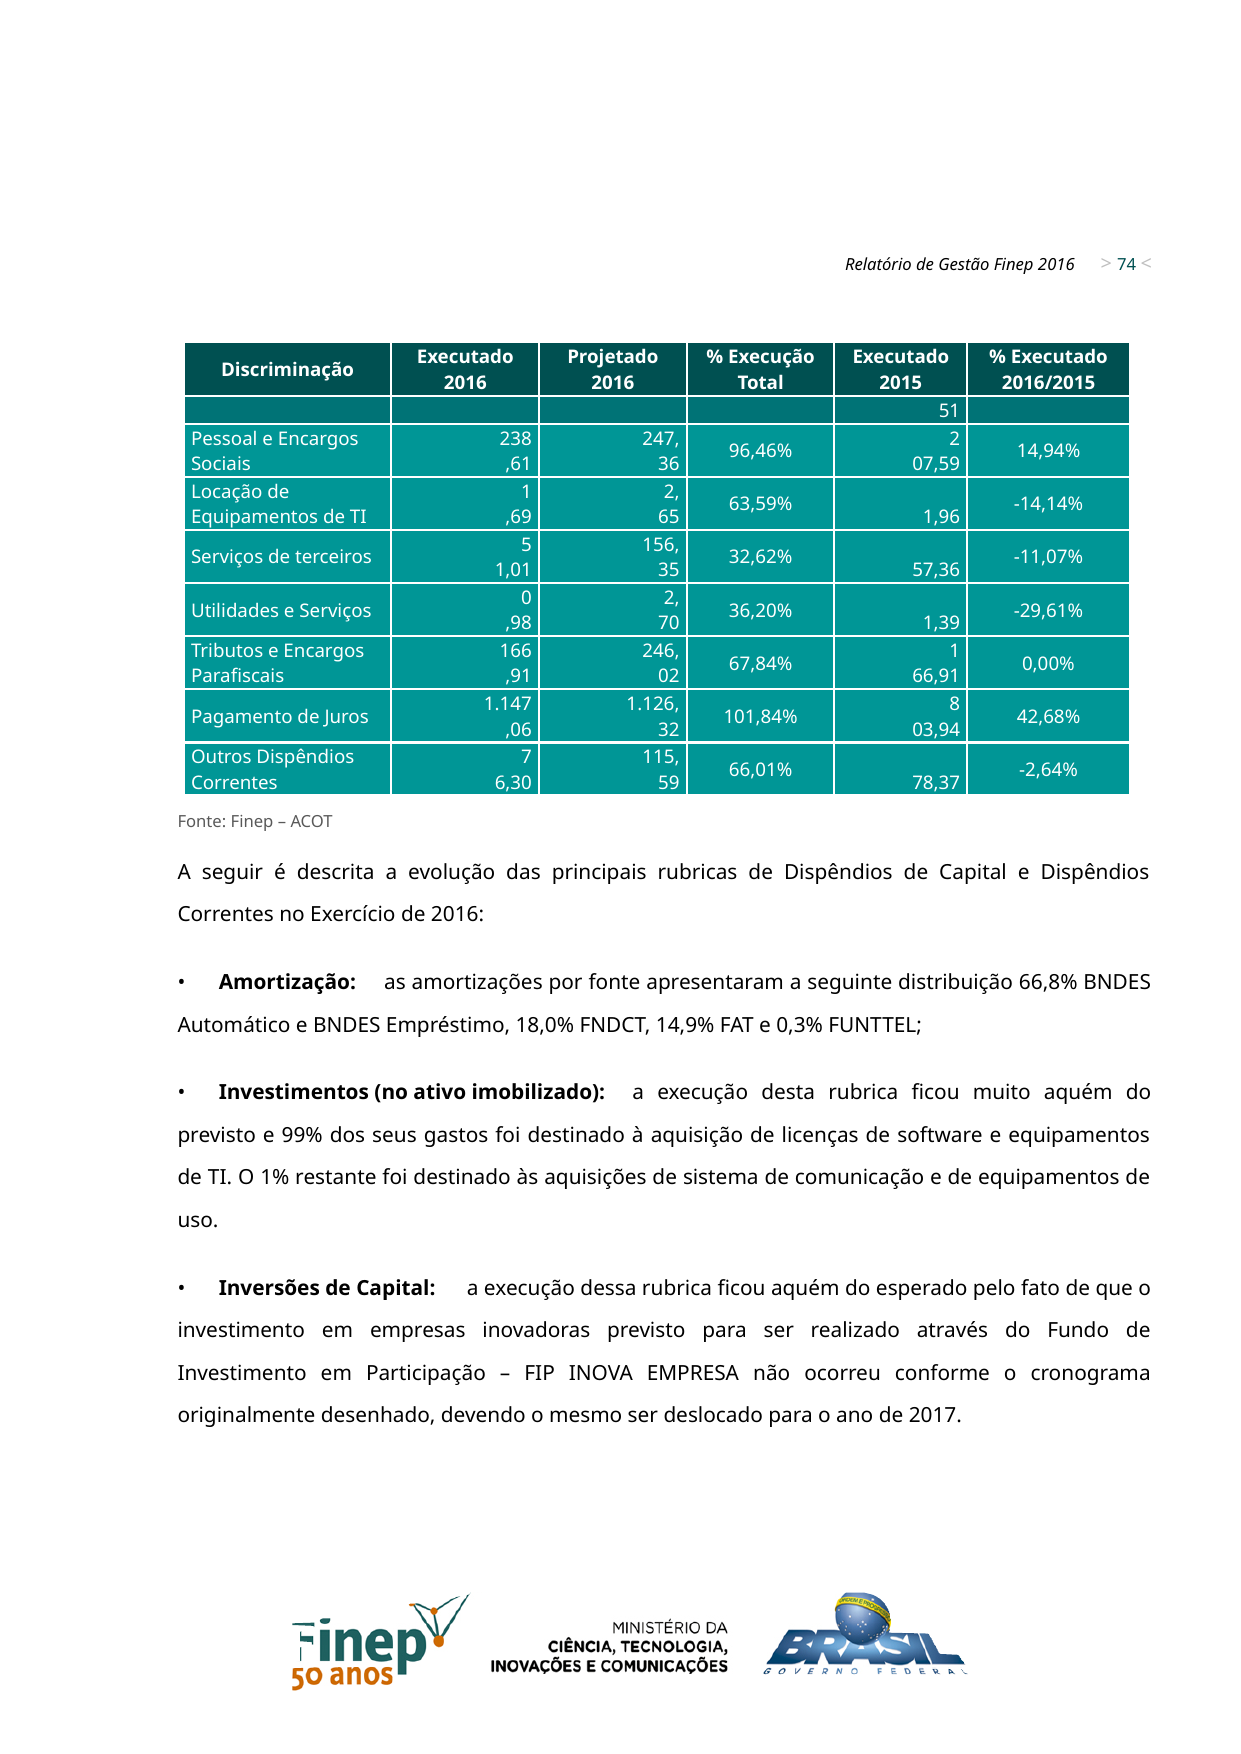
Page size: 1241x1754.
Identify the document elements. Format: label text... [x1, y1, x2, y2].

table_cell Pagamento de Juros [185, 690, 390, 741]
table_cell 14,94% [968, 425, 1129, 476]
table_cell 2,65 [540, 478, 686, 529]
table_cell 156,35 [540, 531, 686, 582]
table_cell [688, 397, 833, 423]
text • Investimentos (no ativo imobilizado): a execução desta rubrica ficou muito aquém do previsto e 99% dos seus gastos foi destinado à aquisição de licenças de software e equipamentos de TI. O 1% restante foi destinado às aquisições de sistema de comunicação e de equipamentos de uso. [177, 1077, 1152, 1233]
text A seguir é descrita a evolução das principais rubricas de Dispêndios de Capital e Dispêndios Correntes no Exercício de 2016: [177, 857, 1152, 928]
table_cell 57,36 [835, 531, 966, 582]
table_cell 166,91 [392, 637, 538, 688]
table_cell Outros Dispêndios Correntes [185, 744, 390, 794]
text • Inversões de Capital: a execução dessa rubrica ficou aquém do esperado pelo fato de que o investimento em empresas inovadoras previsto para ser realizado através do Fundo de Investimento em Participação – FIP INOVA EMPRESA não ocorreu conforme o cronograma originalmente desenhado, devendo o mesmo ser deslocado para o ano de 2017. [177, 1273, 1152, 1429]
table_header Projetado 2016 [540, 343, 686, 395]
table_cell 238,61 [392, 425, 538, 476]
table_cell 1,69 [392, 478, 538, 529]
table_cell [540, 397, 686, 423]
table_cell 78,37 [835, 744, 966, 794]
table_cell 1.147,06 [392, 690, 538, 741]
table_cell -11,07% [968, 531, 1129, 582]
table_cell 67,84% [688, 637, 833, 688]
table_cell 51 [835, 397, 966, 423]
table_cell 32,62% [688, 531, 833, 582]
table_cell Tributos e Encargos Parafiscais [185, 637, 390, 688]
table_cell 1,96 [835, 478, 966, 529]
table_header Executado 2016 [392, 343, 538, 395]
table_cell [968, 397, 1129, 423]
table_cell 115,59 [540, 744, 686, 794]
table_cell 96,46% [688, 425, 833, 476]
table_cell 1.126,32 [540, 690, 686, 741]
table_cell 2,70 [540, 584, 686, 635]
text Fonte: Finep – ACOT [177, 809, 1152, 832]
table_cell Pessoal e Encargos Sociais [185, 425, 390, 476]
table_cell 66,01% [688, 744, 833, 794]
table_cell -14,14% [968, 478, 1129, 529]
table_cell [185, 397, 390, 423]
table_cell 63,59% [688, 478, 833, 529]
table_cell Locação de Equipamentos de TI [185, 478, 390, 529]
table_cell [392, 397, 538, 423]
table_cell Utilidades e Serviços [185, 584, 390, 635]
table_cell 76,30 [392, 744, 538, 794]
table_header % Executado 2016/2015 [968, 343, 1129, 395]
text • Amortização: as amortizações por fonte apresentaram a seguinte distribuição 66,8% BNDES Automático e BNDES Empréstimo, 18,0% FNDCT, 14,9% FAT e 0,3% FUNTTEL; [177, 967, 1152, 1038]
table_cell 101,84% [688, 690, 833, 741]
table_cell -2,64% [968, 744, 1129, 794]
table_cell 36,20% [688, 584, 833, 635]
table_cell 0,00% [968, 637, 1129, 688]
table_cell 0,98 [392, 584, 538, 635]
table_cell 803,94 [835, 690, 966, 741]
table_header Discriminação [185, 343, 390, 395]
table_cell 247,36 [540, 425, 686, 476]
table_cell 166,91 [835, 637, 966, 688]
table_cell 1,39 [835, 584, 966, 635]
table_cell 51,01 [392, 531, 538, 582]
table_cell 42,68% [968, 690, 1129, 741]
table_header % Execução Total [688, 343, 833, 395]
table_cell 207,59 [835, 425, 966, 476]
table_cell -29,61% [968, 584, 1129, 635]
table_cell 246,02 [540, 637, 686, 688]
table_cell Serviços de terceiros [185, 531, 390, 582]
table_header Executado 2015 [835, 343, 966, 395]
